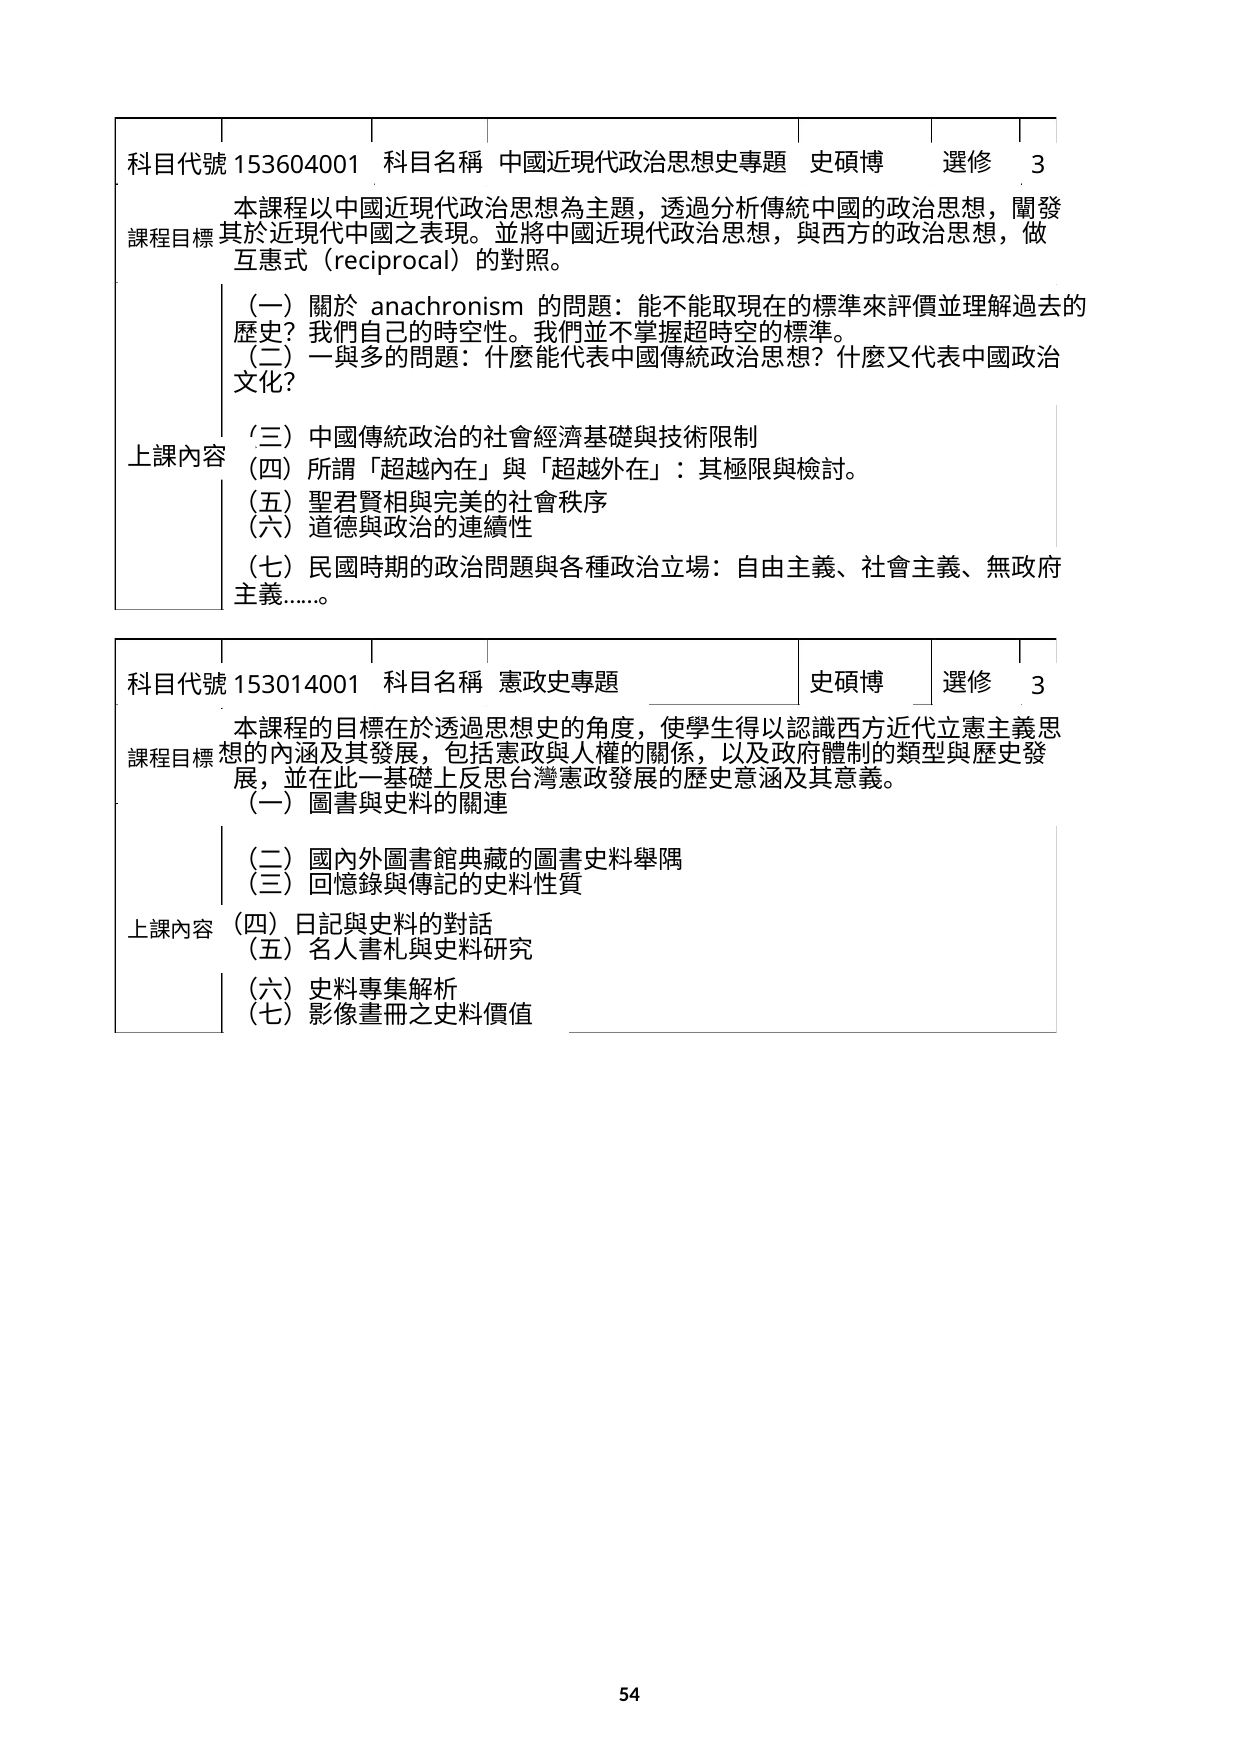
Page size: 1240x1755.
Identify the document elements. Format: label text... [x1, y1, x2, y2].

text （五）名人書札與史料研究 [233, 939, 577, 964]
picture [114, 117, 1057, 610]
text （二）一與多的問題：什麼能代表中國傳統政治思想？什麼又代表中國政治 [233, 346, 1168, 371]
text 文化？ [233, 371, 1168, 396]
text （三）中國傳統政治的社會經濟基礎與技術限制 [252, 426, 819, 450]
text （六）史料專集解析 [233, 979, 561, 1004]
text 科目代號 153014001 [127, 672, 366, 699]
text 上課內容 [225, 446, 247, 450]
text 上課內容 （四）日記與史料的對話 [127, 914, 577, 939]
text 主義……。 [233, 581, 1168, 609]
text （六）道德與政治的連續性 [233, 516, 647, 541]
text 科目名稱 憲政史專題 [383, 672, 640, 697]
picture [114, 638, 1057, 1033]
text 選修 [942, 151, 1012, 176]
text 史碩博 [809, 672, 904, 697]
text 54 [619, 1681, 653, 1706]
text （四）所謂「超越內在」與「超越外在」：其極限與檢討。 [233, 458, 963, 483]
text 選修 [942, 672, 1012, 697]
text （三）回憶錄與傳記的史料性質 [233, 874, 733, 899]
text 歷史？我們自己的時空性。我們並不掌握超時空的標準。 [233, 321, 1168, 346]
text 展，並在此一基礎上反思台灣憲政發展的歷史意涵及其意義。 [233, 768, 1183, 793]
text 3 [1031, 672, 1063, 700]
text （五）聖君賢相與完美的社會秩序 [233, 491, 647, 516]
text 科目名稱 中國近現代政治思想史專題 史碩博 [383, 151, 933, 176]
text 本課程以中國近現代政治思想為主題，透過分析傳統中國的政治思想，闡發 [233, 197, 1183, 222]
text （一）圖書與史料的關連 [233, 793, 1183, 818]
text （七）民國時期的政治問題與各種政治立場：自由主義、社會主義、無政府 [233, 556, 1168, 581]
text 課程目標 想的內涵及其發展，包括憲政與人權的關係，以及政府體制的類型與歷史發 [127, 743, 1183, 768]
text 本課程的目標在於透過思想史的角度，使學生得以認識西方近代立憲主義思 [233, 718, 1183, 743]
text （七）影像晝冊之史料價值 [233, 1004, 561, 1029]
text 互惠式（reciprocal）的對照。 [233, 247, 1183, 275]
text 課程目標 其於近現代中國之表現。並將中國近現代政治思想，與西方的政治思想，做 [127, 222, 1183, 247]
text 3 [1031, 152, 1063, 179]
text 科目代號 153604001 [127, 151, 366, 179]
text （二）國內外圖書館典藏的圖書史料舉隅 [233, 849, 733, 874]
text （一）關於 anachronism 的問題：能不能取現在的標準來評價並理解過去的 [233, 294, 1168, 321]
text 上課內容 [127, 446, 224, 471]
